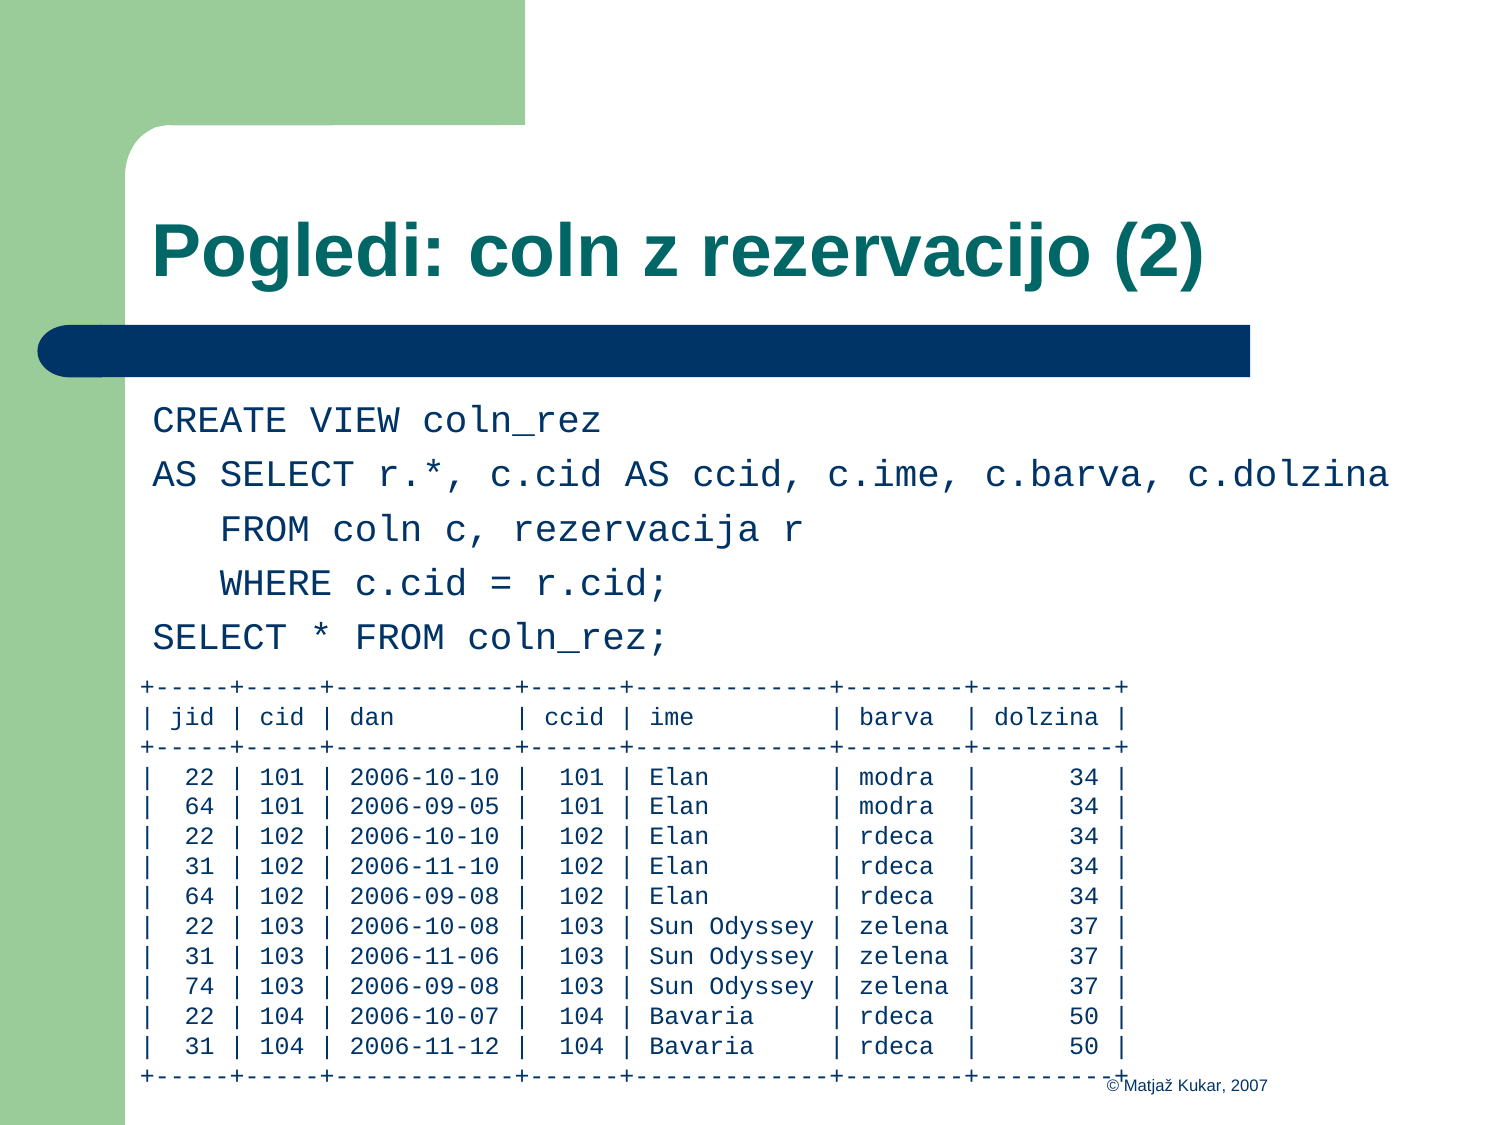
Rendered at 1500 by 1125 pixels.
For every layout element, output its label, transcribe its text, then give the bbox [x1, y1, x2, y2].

text_box © Matjaž Kukar, 2007 [949, 1025, 1426, 1103]
title Pogledi: coln z rezervacijo (2) [136, 136, 1414, 301]
text_box +-----+-----+------------+------+-------------+--------+---------+ | jid | cid | dan | ccid | ime | barva | dolzina | +-----+-----+------------+------+-------------+--------+---------+ | 22 | 101 | 2006-10-10 | 101 | Elan | modra | 34 | | 64 | 101 | 2006-09-05 | 101 | Elan | modra | 34 | | 22 | 102 | 2006-10-10 | 102 | Elan | rdeca | 34 | | 31 | 102 | 2006-11-10 | 102 | Elan | rdeca | 34 | | 64 | 102 | 2006-09-08 | 102 | Elan | rdeca | 34 | | 22 | 103 | 2006-10-08 | 103 | Sun Odyssey | zelena | 37 | | 31 | 103 | 2006-11-06 | 103 | Sun Odyssey | zelena | 37 | | 74 | 103 | 2006-09-08 | 103 | Sun Odyssey | zelena | 37 | | 22 | 104 | 2006-10-07 | 104 | Bavaria | rdeca | 50 | | 31 | 104 | 2006-11-12 | 104 | Bavaria | rdeca | 50 | +-----+-----+------------+------+-------------+--------+---------+ [124, 662, 1404, 1098]
list CREATE VIEW coln_rez AS SELECT r.*, c.cid AS ccid, c.ime, c.barva, c.dolzina FROM coln c, rezervacija r WHERE c.cid = r.cid; SELECT * FROM coln_rez; [137, 387, 1475, 999]
